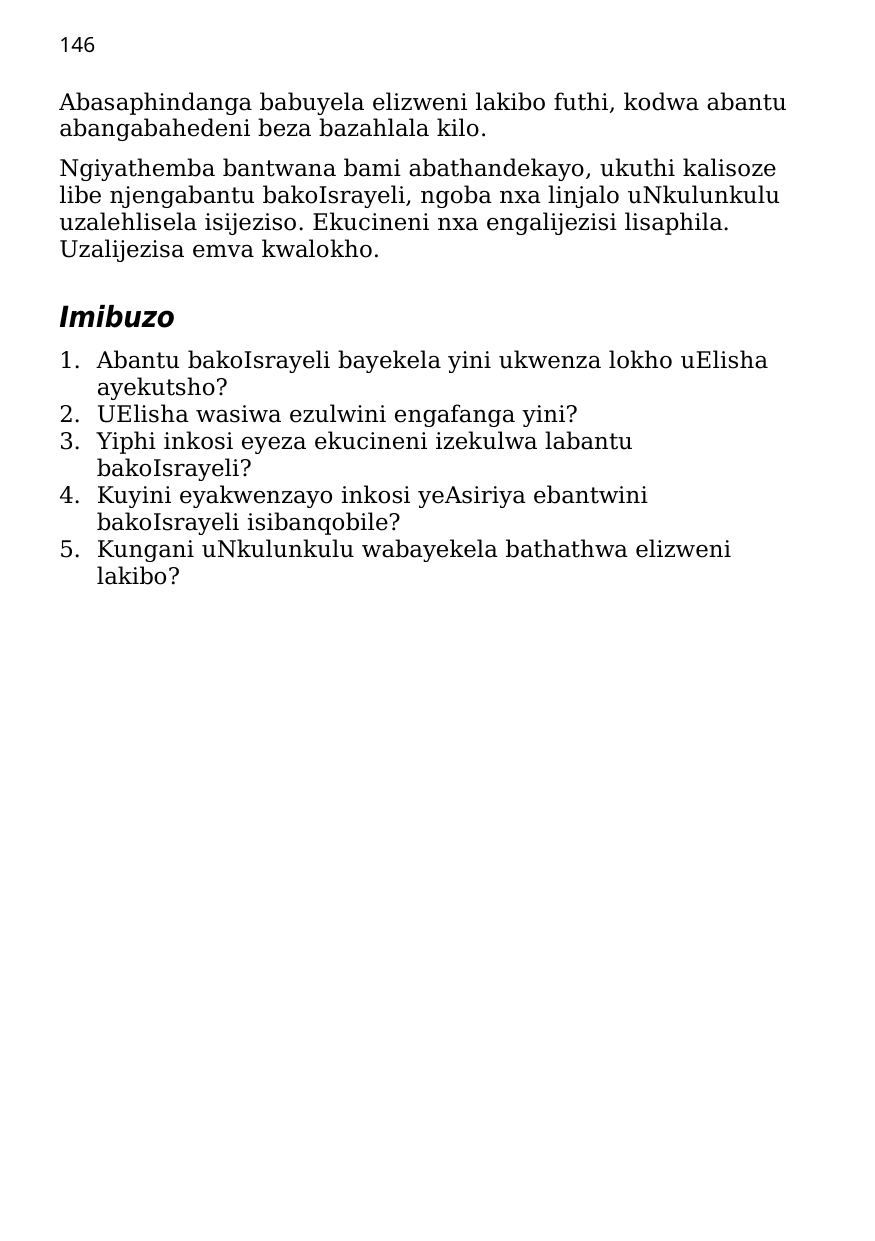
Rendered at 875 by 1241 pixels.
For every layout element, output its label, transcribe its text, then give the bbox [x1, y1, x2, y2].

list Kungani uNkulunkulu wabayekela bathathwa elizweni lakibo? [59, 536, 791, 589]
subtitle Imibuzo [59, 300, 791, 334]
list UElisha wasiwa ezulwini engafanga yini? [59, 401, 791, 428]
list Kuyini eyakwenzayo inkosi yeAsiriya ebantwini bakoIsrayeli isibanqobile? [59, 482, 791, 536]
list Yiphi inkosi eyeza ekucineni izekulwa labantu bakoIsrayeli? [59, 428, 791, 482]
list Abantu bakoIsrayeli bayekela yini ukwenza lokho uElisha ayekutsho? [59, 347, 791, 401]
text Ngiyathemba bantwana bami abathandekayo, ukuthi kalisoze libe njengabantu bakoIsrayeli, ngoba nxa linjalo uNkulunkulu uzalehlisela isijeziso. Ekucineni nxa engalijezisi lisaphila. Uzalijezisa emva kwalokho. [59, 155, 791, 263]
text Abasaphindanga babuyela elizweni lakibo futhi, kodwa abantu abangabahedeni beza bazahlala kilo. [59, 88, 791, 142]
